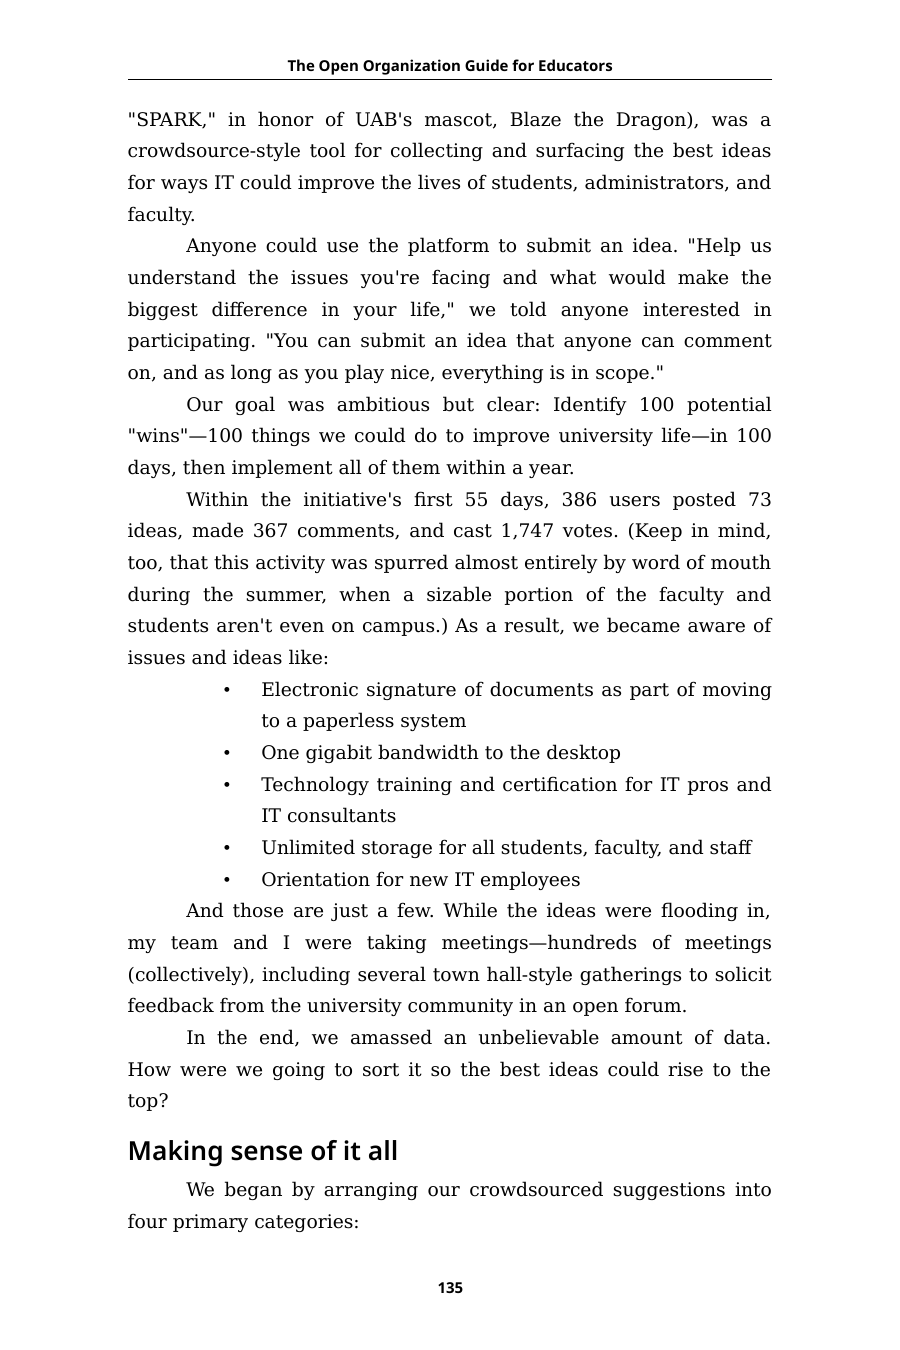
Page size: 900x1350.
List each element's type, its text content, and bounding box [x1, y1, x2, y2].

text We began by arranging our crowdsourced suggestions into four primary categories: [127, 1179, 772, 1233]
text Anyone could use the platform to submit an idea. "Help us understand the issues you're facing and what would make the biggest difference in your life," we told anyone interested in participating. "You can submit an idea that anyone can comment on, and as long as you play nice, everything is in scope." [127, 235, 772, 384]
list Electronic signature of documents as part of moving to a paperless system [223, 679, 772, 732]
text In the end, we amassed an unbelievable amount of data. How were we going to sort it so the best ideas could rise to the top? [127, 1027, 772, 1112]
text Our goal was ambitious but clear: Identify 100 potential "wins"—100 things we could do to improve university life—in 100 days, then implement all of them within a year. [127, 394, 772, 479]
list Orientation for new IT employees [223, 869, 772, 891]
list One gigabit bandwidth to the desktop [223, 742, 772, 764]
text Within the initiative's first 55 days, 386 users posted 73 ideas, made 367 comments, and cast 1,747 votes. (Keep in mind, too, that this activity was spurred almost entirely by word of mouth during the summer, when a sizable portion of the faculty and students aren't even on campus.) As a result, we became aware of issues and ideas like: [127, 489, 772, 669]
text "SPARK," in honor of UAB's mascot, Blaze the Dragon), was a crowdsource-style tool for collecting and surfacing the best ideas for ways IT could improve the lives of students, administrators, and faculty. [127, 109, 772, 226]
subtitle Making sense of it all [127, 1137, 772, 1167]
text And those are just a few. While the ideas were flooding in, my team and I were taking meetings—hundreds of meetings (collectively), including several town hall-style gatherings to solicit feedback from the university community in an open forum. [127, 900, 772, 1017]
list Technology training and certification for IT pros and IT consultants [223, 774, 772, 827]
list Unlimited storage for all students, faculty, and staff [223, 837, 772, 859]
